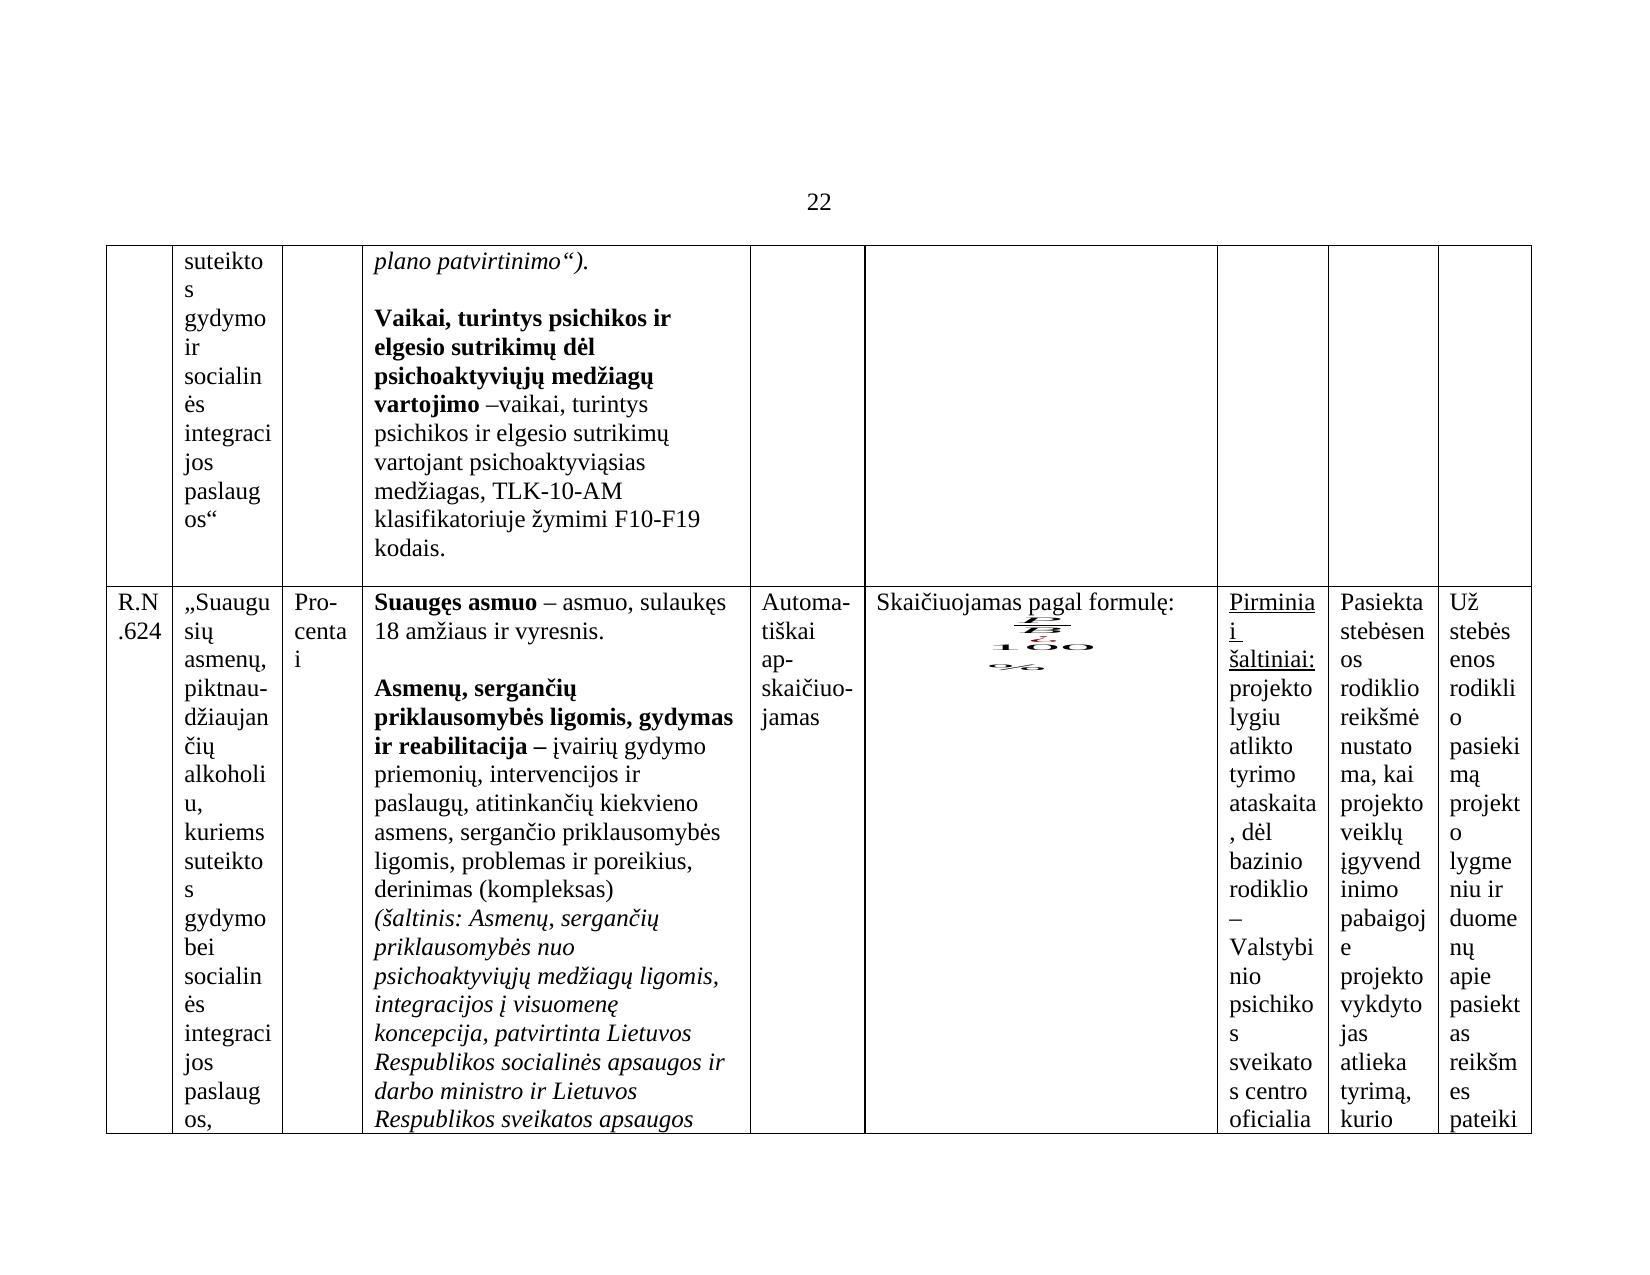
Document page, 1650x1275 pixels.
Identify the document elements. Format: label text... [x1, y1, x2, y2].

table_cell Suaugęs asmuo – asmuo, sulaukęs 18 amžiaus ir vyresnis. Asmenų, sergančių priklausomybės ligomis, gydymas ir reabilitacija – įvairių gydymo priemonių, intervencijos ir paslaugų, atitinkančių kiekvieno asmens, sergančio priklausomybės ligomis, problemas ir poreikius, derinimas (kompleksas) (šaltinis: Asmenų, sergančių priklausomybės nuo psichoaktyviųjų medžiagų ligomis, integracijos į visuomenę koncepcija, patvirtinta Lietuvos Respublikos socialinės apsaugos ir darbo ministro ir Lietuvos Respublikos sveikatos apsaugos [363, 587, 750, 1133]
table_cell plano patvirtinimo“). Vaikai, turintys psichikos ir elgesio sutrikimų dėl psichoaktyviųjų medžiagų vartojimo –vaikai, turintys psichikos ir elgesio sutrikimų vartojant psichoaktyviąsias medžiagas, TLK-10-AM klasifikatoriuje žymimi F10-F19 kodais. [363, 246, 750, 586]
table_cell R.N.624 [107, 587, 172, 1133]
table_cell Pasiekta stebėsenos rodiklio reikšmė nustatoma, kai projekto veiklų įgyvendinimo pabaigoje projekto vykdytojas atlieka tyrimą, kurio [1329, 587, 1438, 1133]
table_cell Už stebėsenos rodiklio pasiekimą projekto lygmeniu ir duomenų apie pasiektas reikšmes pateiki [1439, 587, 1531, 1133]
table_cell [866, 246, 1217, 586]
table_cell [1329, 246, 1438, 586]
table_cell Pro-centai [283, 587, 362, 1133]
table_cell [1439, 246, 1531, 586]
table_cell Automa-tiškai ap- skaičiuo- jamas [751, 587, 864, 1133]
table_cell [1218, 246, 1328, 586]
table_cell [751, 246, 864, 586]
table_cell Pirminiai šaltiniai: projekto lygiu atlikto tyrimo ataskaita, dėl bazinio rodiklio – Valstybinio psichikos sveikatos centro oficialia [1218, 587, 1328, 1133]
table_cell suteiktos gydymo ir socialinės integracijos paslaugos“ [173, 246, 282, 586]
table_cell [283, 246, 362, 586]
table_cell Skaičiuojamas pagal formulę: [866, 587, 1217, 1133]
table_cell [107, 246, 172, 586]
table_cell „Suaugusių asmenų, piktnau-džiaujančių alkoholiu, kuriems suteiktos gydymo bei socialinės integracijos paslaugos, [173, 587, 282, 1133]
